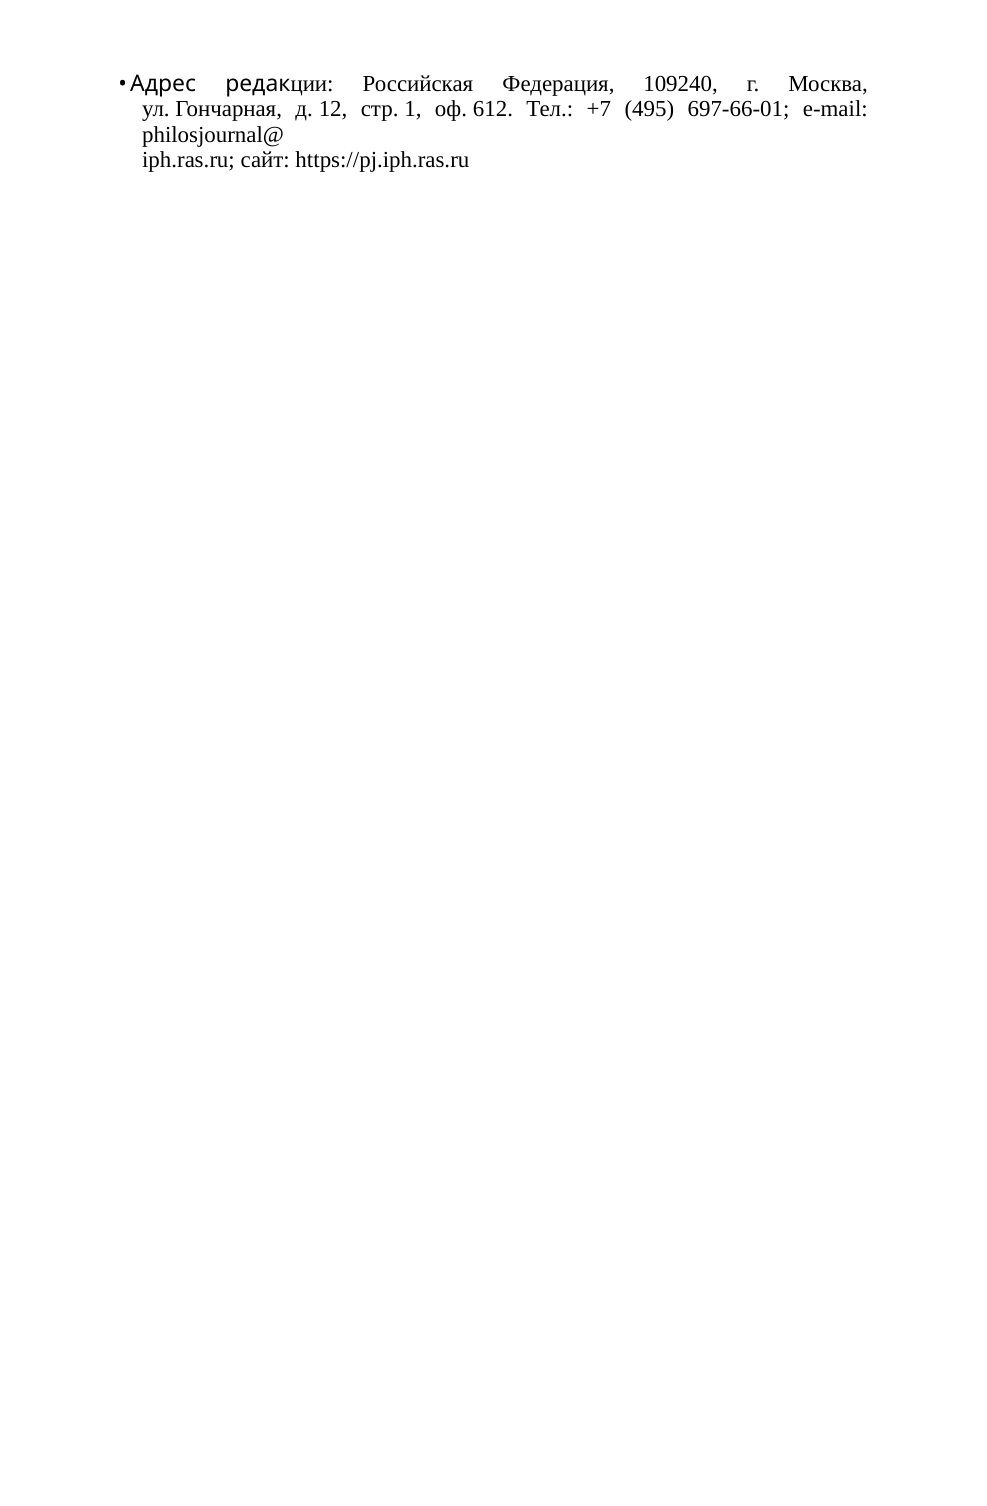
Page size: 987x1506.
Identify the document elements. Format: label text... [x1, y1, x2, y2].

list Адрес редакции: Российская Федерация, 109240, г. Москва, ул. Гончарная, д. 12, стр. 1, оф. 612. Тел.: +7 (495) 697-66-01; e-mail: philosjournal@ iph.ras.ru; сайт: https://pj.iph.ras.ru [118, 71, 868, 173]
